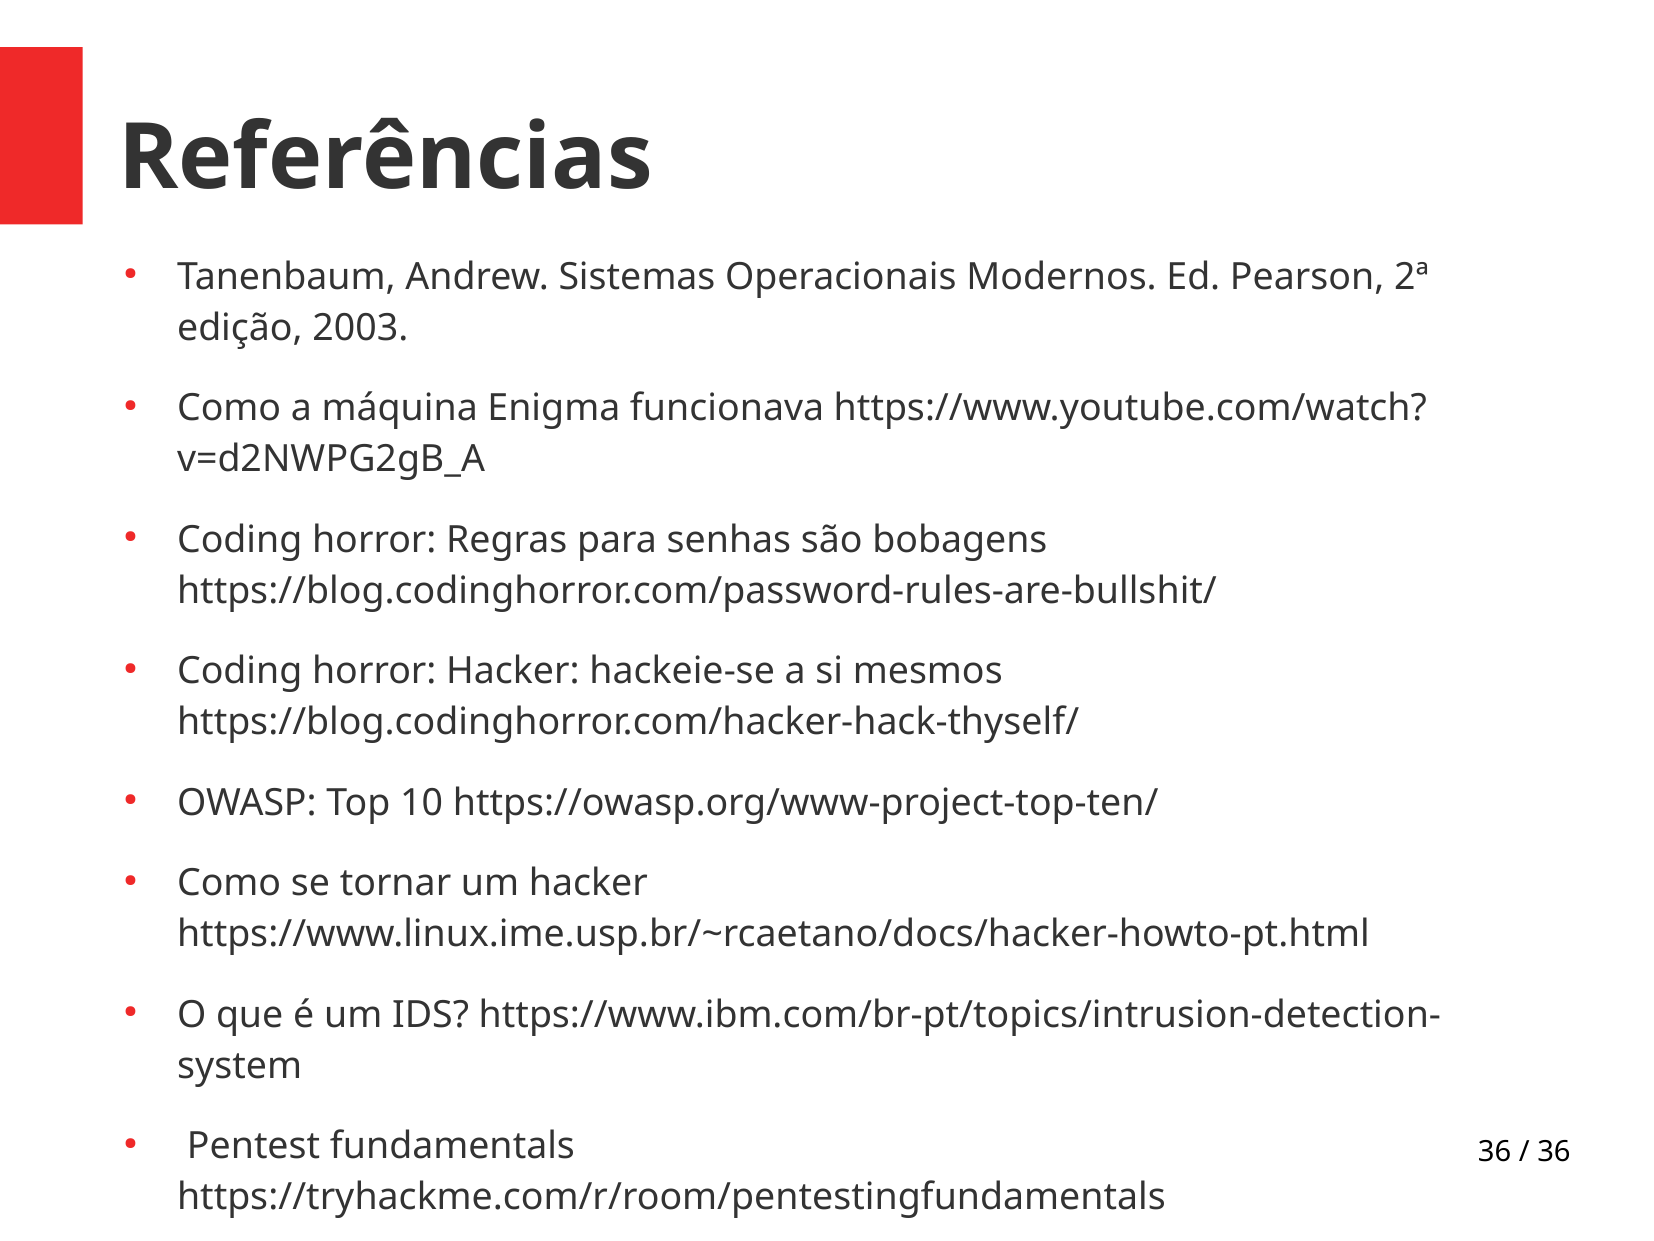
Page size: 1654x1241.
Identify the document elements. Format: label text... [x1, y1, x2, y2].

list Tanenbaum, Andrew. Sistemas Operacionais Modernos. Ed. Pearson, 2ª edição, 2003. Como a máquina Enigma funcionava https://www.youtube.com/watch?v=d2NWPG2gB_A Coding horror: Regras para senhas são bobagens https://blog.codinghorror.com/password-rules-are-bullshit/ Coding horror: Hacker: hackeie-se a si mesmos https://blog.codinghorror.com/hacker-hack-thyself/ OWASP: Top 10 https://owasp.org/www-project-top-ten/ Como se tornar um hacker https://www.linux.ime.usp.br/~rcaetano/docs/hacker-howto-pt.html O que é um IDS? https://www.ibm.com/br-pt/topics/intrusion-detection-system Pentest fundamentals https://tryhackme.com/r/room/pentestingfundamentals [106, 249, 1524, 969]
title Referências [118, 49, 1571, 257]
